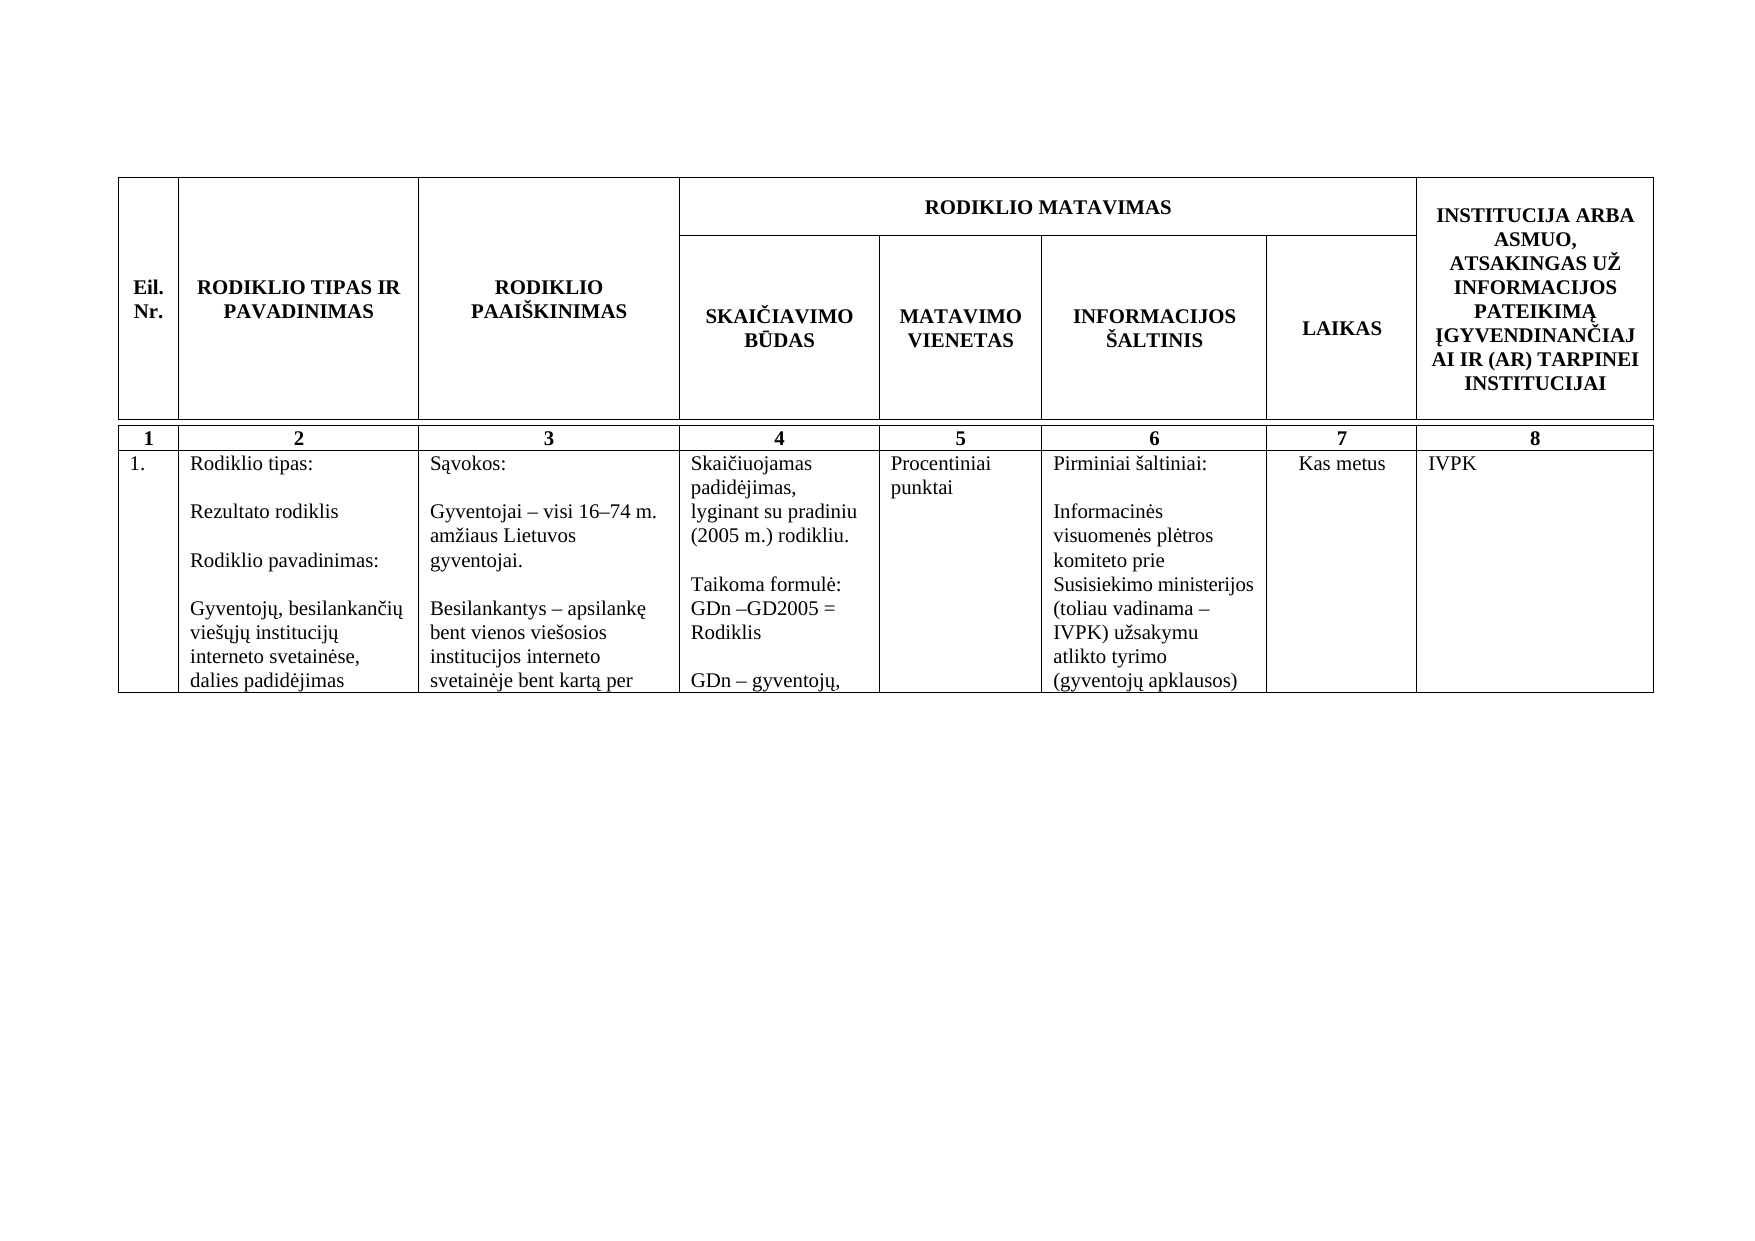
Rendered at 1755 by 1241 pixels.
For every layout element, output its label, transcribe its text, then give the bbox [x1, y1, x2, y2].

table_cell 1. [119, 451, 178, 692]
table_header 2 [179, 426, 418, 450]
table_header 5 [880, 426, 1041, 450]
table_header 6 [1042, 426, 1266, 450]
table_header 8 [1417, 426, 1653, 450]
table_cell MATAVIMO VIENETAS [880, 236, 1041, 419]
table_header INSTITUCIJA ARBA ASMUO, ATSAKINGAS UŽ INFORMACIJOS PATEIKIMĄ ĮGYVENDINANČIAJAI IR (AR) TARPINEI INSTITUCIJAI [1417, 178, 1653, 419]
table_header RODIKLIO TIPAS IR PAVADINIMAS [179, 178, 418, 419]
table_header 3 [419, 426, 679, 450]
table_cell IVPK [1417, 451, 1653, 692]
table_cell Pirminiai šaltiniai: Informacinės visuomenės plėtros komiteto prie Susisiekimo ministerijos (toliau vadinama – IVPK) užsakymu atlikto tyrimo (gyventojų apklausos) [1042, 451, 1266, 692]
table_header 4 [680, 426, 879, 450]
table_header RODIKLIO MATAVIMAS [680, 178, 1416, 235]
table_cell SKAIČIAVIMO BŪDAS [680, 236, 879, 419]
table_header 7 [1267, 426, 1416, 450]
table_cell Skaičiuojamas padidėjimas, lyginant su pradiniu (2005 m.) rodikliu. Taikoma formulė: GDn –GD2005 = Rodiklis GDn – gyventojų, [680, 451, 879, 692]
table_header 1 [119, 426, 178, 450]
table_cell Sąvokos: Gyventojai – visi 16–74 m. amžiaus Lietuvos gyventojai. Besilankantys – apsilankę bent vienos viešosios institucijos interneto svetainėje bent kartą per [419, 451, 679, 692]
table_cell Rodiklio tipas: Rezultato rodiklis Rodiklio pavadinimas: Gyventojų, besilankančių viešųjų institucijų interneto svetainėse, dalies padidėjimas [179, 451, 418, 692]
table_cell LAIKAS [1267, 236, 1416, 419]
table_cell Procentiniai punktai [880, 451, 1041, 692]
table_header Eil. Nr. [119, 178, 178, 419]
table_cell INFORMACIJOS ŠALTINIS [1042, 236, 1266, 419]
table_header RODIKLIO PAAIŠKINIMAS [419, 178, 679, 419]
table_cell Kas metus [1267, 451, 1416, 692]
